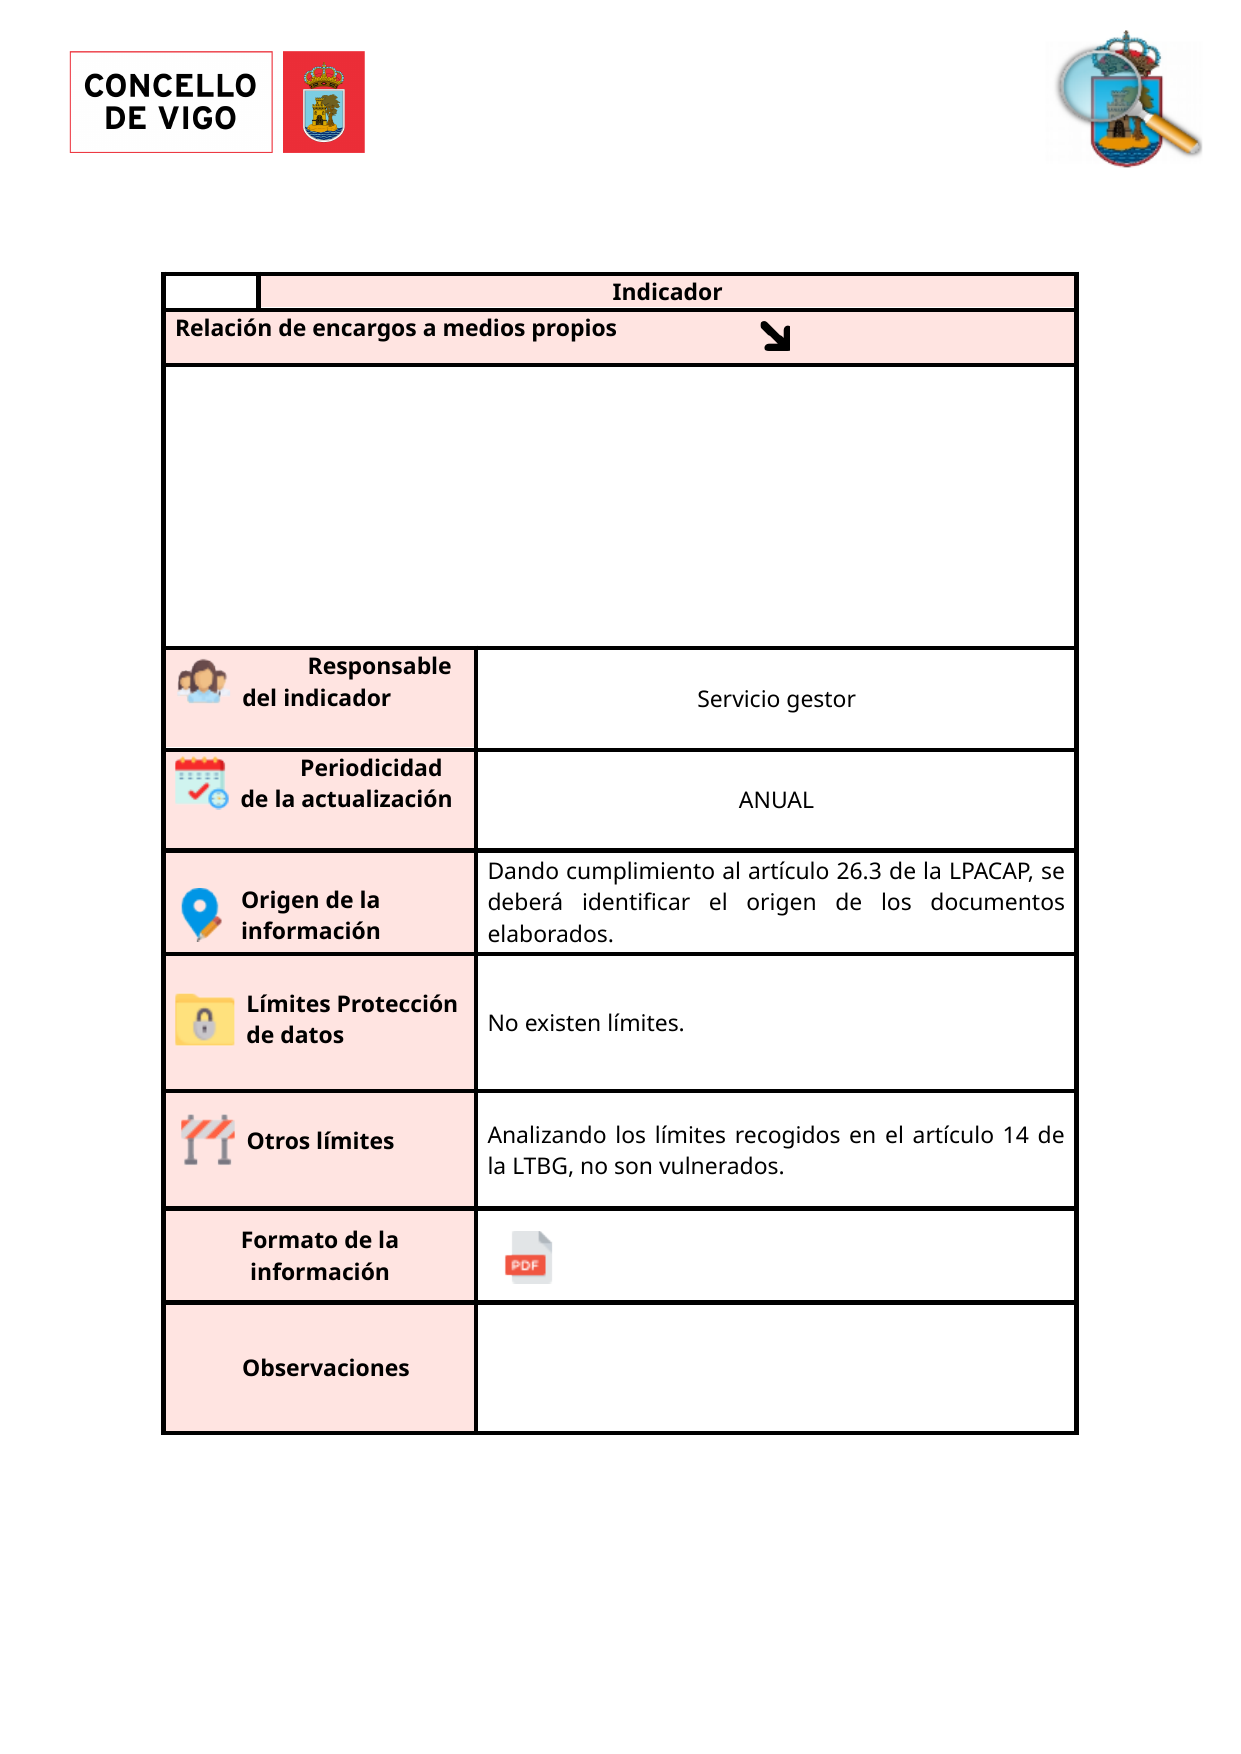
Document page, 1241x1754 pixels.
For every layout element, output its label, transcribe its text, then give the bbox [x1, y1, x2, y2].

table_cell Relación de encargos a medios propios [166, 312, 1074, 363]
table_cell Periodicidad de la actualización [166, 752, 474, 848]
table_cell Dando cumplimiento al artículo 26.3 de la LPACAP, se deberá identificar el origen de los documentos elaborados. [478, 853, 1074, 952]
table_cell [166, 367, 1074, 646]
picture [1040, 26, 1218, 186]
picture [69, 51, 365, 153]
table_cell Límites Protección de datos [166, 956, 474, 1089]
table_cell Formato de la información [166, 1211, 474, 1300]
picture [760, 321, 790, 351]
table_cell [478, 1305, 1074, 1431]
table_cell Servicio gestor [478, 650, 1074, 747]
table_cell ANUAL [478, 752, 1074, 848]
table_cell Analizando los límites recogidos en el artículo 14 de la LTBG, no son vulnerados. [478, 1093, 1074, 1206]
table_cell No existen límites. [478, 956, 1074, 1089]
table_header [166, 276, 256, 307]
table_header Indicador [261, 276, 1074, 307]
table_cell Observaciones [166, 1305, 474, 1431]
picture [175, 756, 229, 810]
picture [177, 655, 231, 709]
table_cell [478, 1211, 1074, 1300]
picture [193, 900, 207, 912]
table_cell Origen de la información [166, 853, 474, 952]
picture [181, 1113, 235, 1167]
picture [175, 990, 235, 1050]
table_cell Otros límites [166, 1093, 474, 1206]
picture [502, 1231, 556, 1284]
picture [175, 888, 229, 942]
table_cell Responsable del indicador [166, 650, 474, 747]
